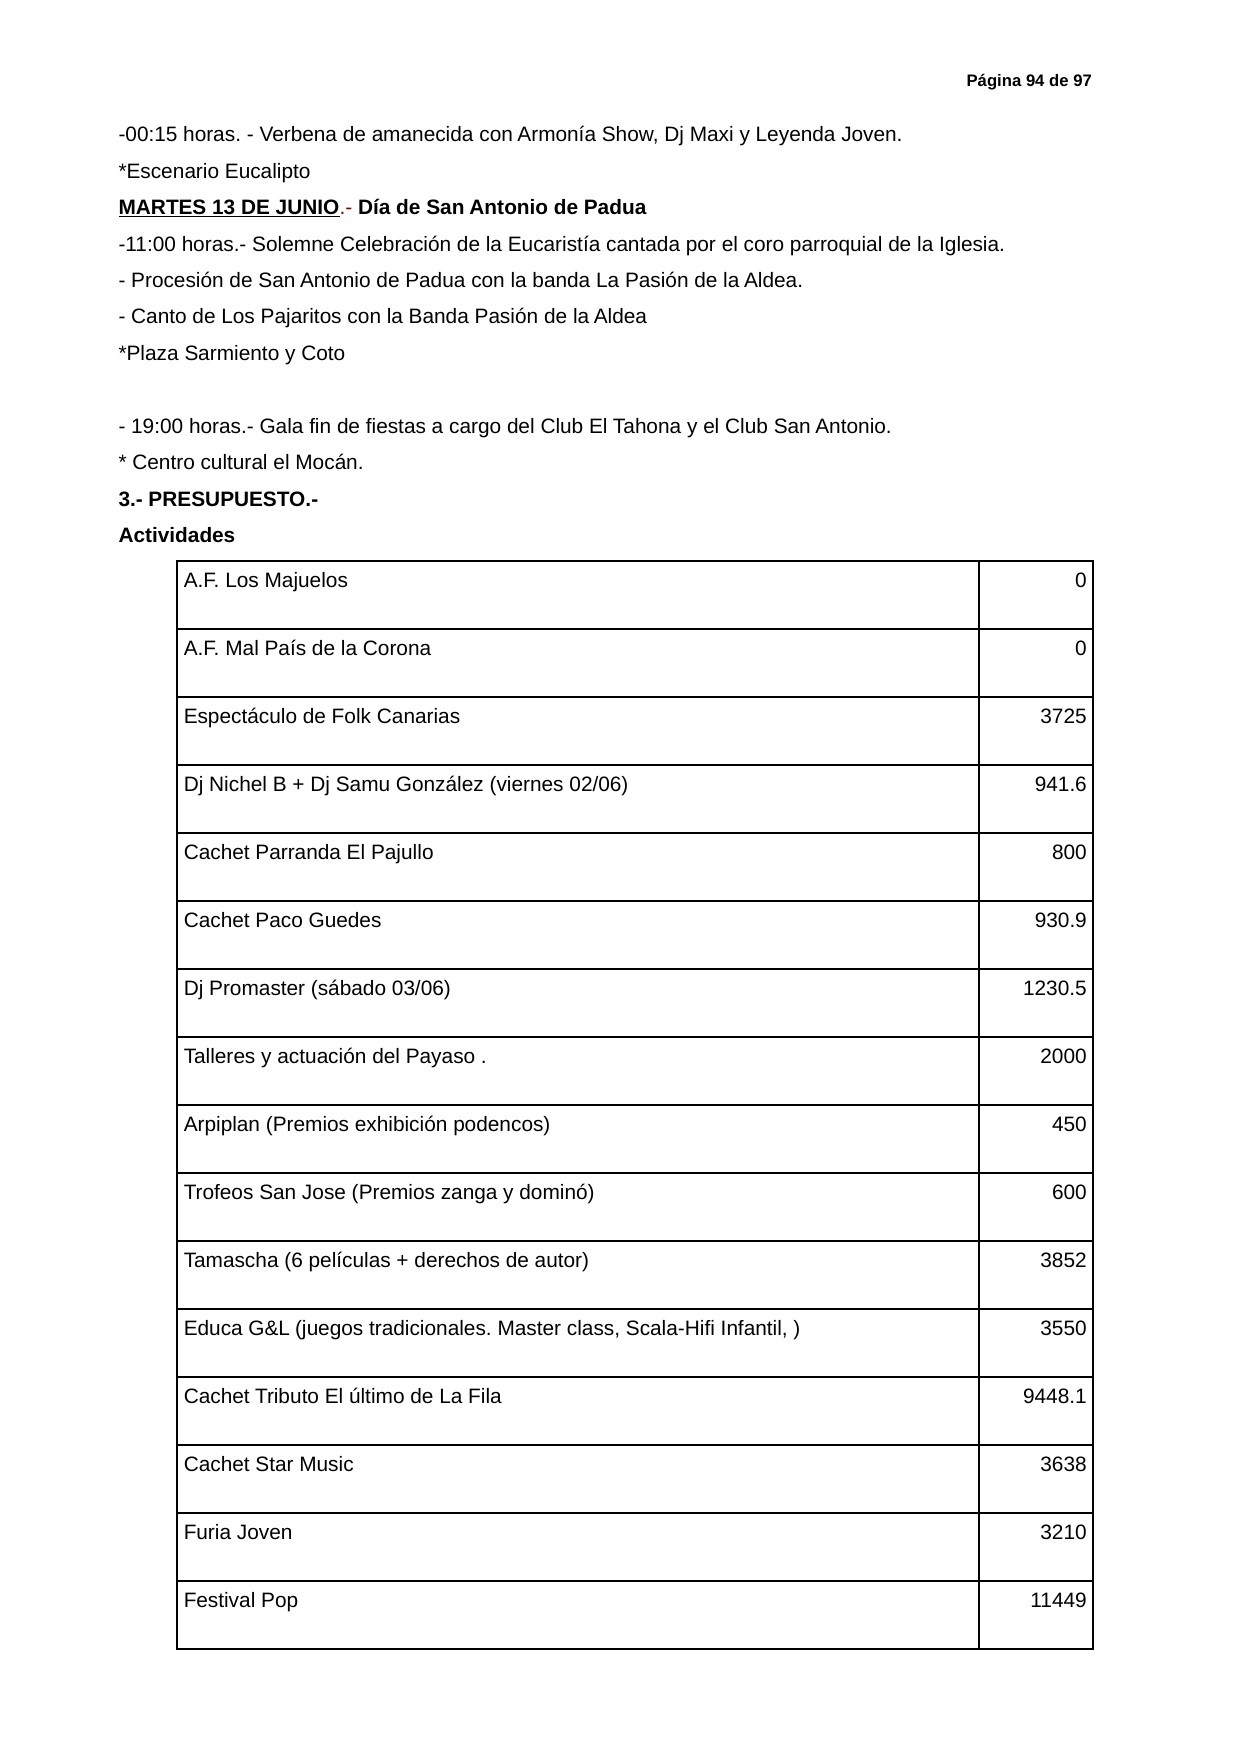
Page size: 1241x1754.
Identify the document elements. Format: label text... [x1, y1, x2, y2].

table_cell 1230,5 [980, 970, 1092, 1036]
text - Canto de Los Pajaritos con la Banda Pasión de la Aldea [118, 304, 1092, 328]
table_cell Cachet Tributo El último de La Fila [178, 1378, 978, 1444]
table_cell Festival Pop [178, 1582, 978, 1648]
table_cell 800 [980, 834, 1092, 900]
table_cell Arpiplan (Premios exhibición podencos) [178, 1106, 978, 1172]
table_cell 941,6 [980, 766, 1092, 832]
table_cell 600 [980, 1174, 1092, 1240]
table_cell 930,9 [980, 902, 1092, 968]
text *Plaza Sarmiento y Coto [118, 341, 1092, 365]
table_cell 0 [980, 630, 1092, 696]
text MARTES 13 DE JUNIO.- Día de San Antonio de Padua [118, 195, 1092, 219]
text -11:00 horas.- Solemne Celebración de la Eucaristía cantada por el coro parroquial de la Iglesia. [118, 231, 1092, 255]
table_cell Talleres y actuación del Payaso . [178, 1038, 978, 1104]
table_cell Dj Promaster (sábado 03/06) [178, 970, 978, 1036]
text -00:15 horas. - Verbena de amanecida con Armonía Show, Dj Maxi y Leyenda Joven. [118, 122, 1092, 146]
table_cell Furia Joven [178, 1514, 978, 1580]
table_cell 3550 [980, 1310, 1092, 1376]
table_cell 450 [980, 1106, 1092, 1172]
text - 19:00 horas.- Gala fin de fiestas a cargo del Club El Tahona y el Club San Antonio. [118, 414, 1092, 438]
text * Centro cultural el Mocán. [118, 450, 1092, 474]
text 3.- PRESUPUESTO.- [118, 487, 1092, 511]
table_cell Cachet Parranda El Pajullo [178, 834, 978, 900]
table_cell 3725 [980, 698, 1092, 764]
table_cell Tamascha (6 películas + derechos de autor) [178, 1242, 978, 1308]
table_header A.F. Los Majuelos [178, 562, 978, 628]
table_cell Trofeos San Jose (Premios zanga y dominó) [178, 1174, 978, 1240]
text Actividades [118, 523, 1092, 547]
table_cell 3638 [980, 1446, 1092, 1512]
text *Escenario Eucalipto [118, 158, 1092, 182]
table_cell A.F. Mal País de la Corona [178, 630, 978, 696]
table_header 0 [980, 562, 1092, 628]
table_cell 2000 [980, 1038, 1092, 1104]
text - Procesión de San Antonio de Padua con la banda La Pasión de la Aldea. [118, 268, 1092, 292]
table_cell 9448,1 [980, 1378, 1092, 1444]
table_cell Cachet Star Music [178, 1446, 978, 1512]
table_cell Educa G&L (juegos tradicionales. Master class, Scala-Hifi Infantil, ) [178, 1310, 978, 1376]
table_cell Espectáculo de Folk Canarias [178, 698, 978, 764]
table_cell Cachet Paco Guedes [178, 902, 978, 968]
table_cell 3852 [980, 1242, 1092, 1308]
table_cell Dj Nichel B + Dj Samu González (viernes 02/06) [178, 766, 978, 832]
table_cell 11449 [980, 1582, 1092, 1648]
table_cell 3210 [980, 1514, 1092, 1580]
